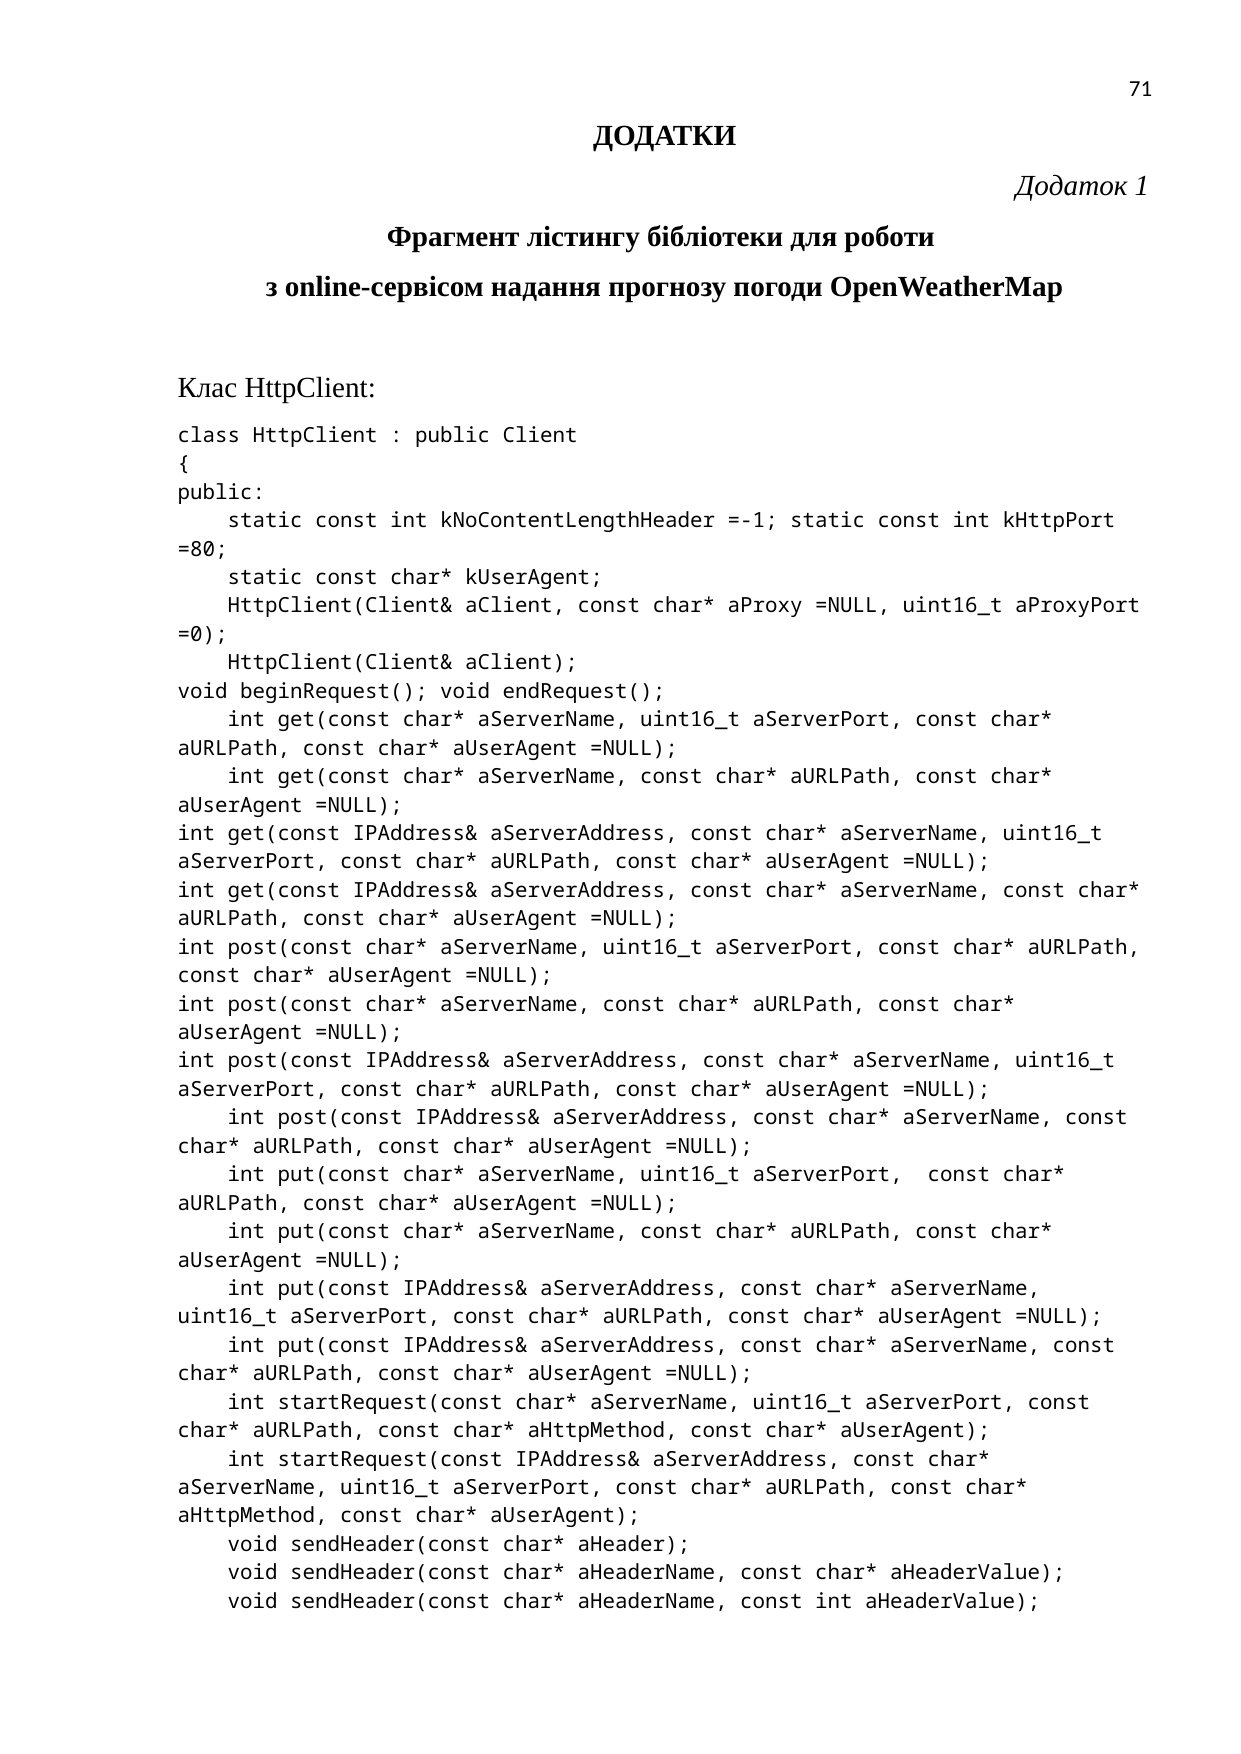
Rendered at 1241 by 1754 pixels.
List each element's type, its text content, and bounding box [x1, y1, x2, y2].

text int put(const char* aServerName, uint16_t aServerPort, const char* aURLPath, const char* aUserAgent =NULL); [177, 1159, 1152, 1216]
text int put(const char* aServerName, const char* aURLPath, const char* aUserAgent =NULL); [177, 1216, 1152, 1273]
text Додаток 1 [177, 168, 1152, 202]
text int get(const char* aServerName, const char* aURLPath, const char* aUserAgent =NULL); [177, 761, 1152, 818]
text void sendHeader(const char* aHeader); [177, 1529, 1152, 1557]
text HttpClient(Client& aClient); [177, 647, 1152, 676]
text class HttpClient : public Client [177, 420, 1152, 448]
text int get(const IPAddress& aServerAddress, const char* aServerName, const char* aURLPath, const char* aUserAgent =NULL); [177, 875, 1152, 932]
text { [177, 448, 1152, 477]
text static const char* kUserAgent; [177, 562, 1152, 591]
text int get(const char* aServerName, uint16_t aServerPort, const char* aURLPath, const char* aUserAgent =NULL); [177, 704, 1152, 761]
subtitle Фрагмент лістингу бібліотеки для роботи з online-сервісом надання прогнозу погоди OpenWeatherMap [177, 219, 1152, 303]
text int post(const char* aServerName, const char* aURLPath, const char* aUserAgent =NULL); [177, 989, 1152, 1046]
text void beginRequest(); void endRequest(); [177, 676, 1152, 704]
text int startRequest(const char* aServerName, uint16_t aServerPort, const char* aURLPath, const char* aHttpMethod, const char* aUserAgent); [177, 1387, 1152, 1444]
subtitle Додатки [177, 118, 1152, 152]
text int put(const IPAddress& aServerAddress, const char* aServerName, const char* aURLPath, const char* aUserAgent =NULL); [177, 1330, 1152, 1387]
text void sendHeader(const char* aHeaderName, const int aHeaderValue); [177, 1586, 1152, 1614]
text int post(const char* aServerName, uint16_t aServerPort, const char* aURLPath, const char* aUserAgent =NULL); [177, 932, 1152, 989]
text int put(const IPAddress& aServerAddress, const char* aServerName, uint16_t aServerPort, const char* aURLPath, const char* aUserAgent =NULL); [177, 1273, 1152, 1330]
text void sendHeader(const char* aHeaderName, const char* aHeaderValue); [177, 1557, 1152, 1586]
text int startRequest(const IPAddress& aServerAddress, const char* aServerName, uint16_t aServerPort, const char* aURLPath, const char* aHttpMethod, const char* aUserAgent); [177, 1444, 1152, 1529]
text HttpClient(Client& aClient, const char* aProxy =NULL, uint16_t aProxyPort =0); [177, 591, 1152, 647]
text int post(const IPAddress& aServerAddress, const char* aServerName, uint16_t aServerPort, const char* aURLPath, const char* aUserAgent =NULL); [177, 1046, 1152, 1102]
text public: [177, 477, 1152, 505]
text static const int kNoContentLengthHeader =-1; static const int kHttpPort =80; [177, 505, 1152, 562]
text Клас HttpClient: [177, 370, 1152, 403]
text int get(const IPAddress& aServerAddress, const char* aServerName, uint16_t aServerPort, const char* aURLPath, const char* aUserAgent =NULL); [177, 818, 1152, 875]
text int post(const IPAddress& aServerAddress, const char* aServerName, const char* aURLPath, const char* aUserAgent =NULL); [177, 1102, 1152, 1159]
